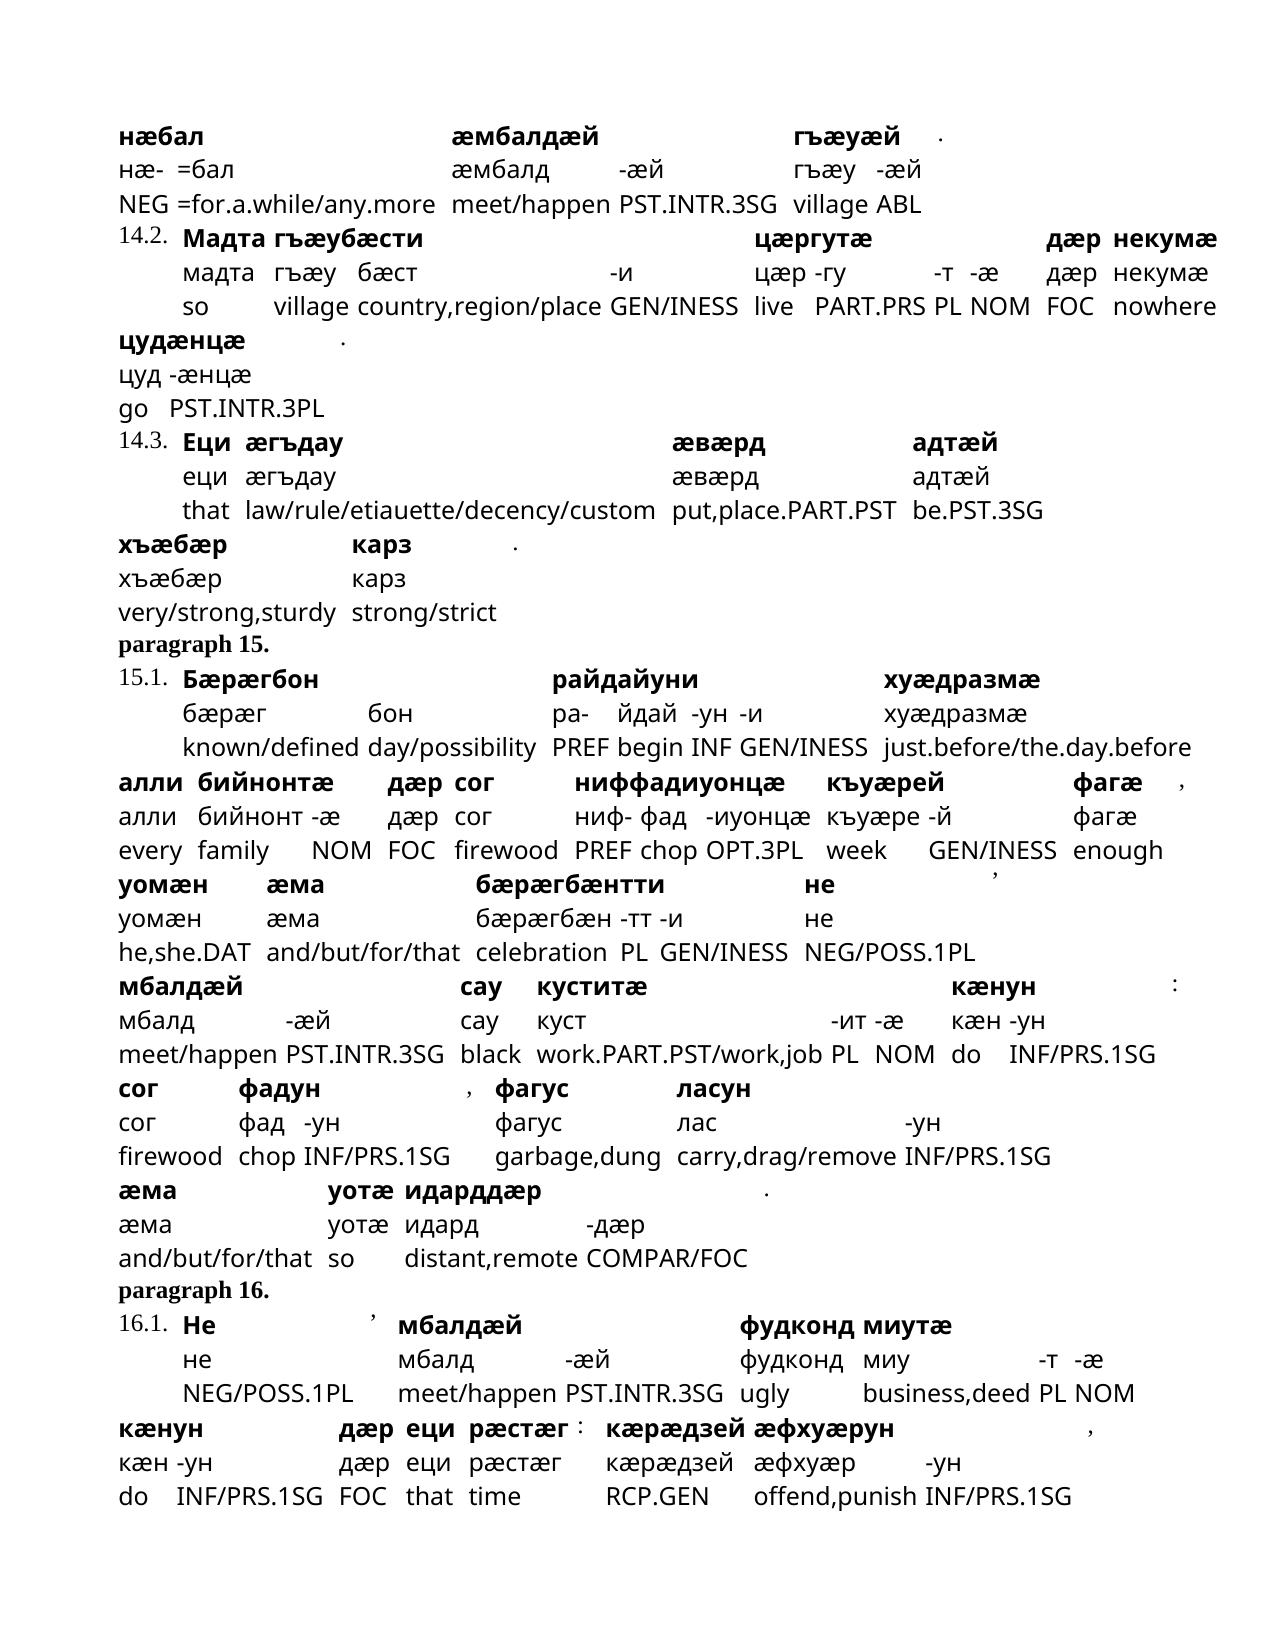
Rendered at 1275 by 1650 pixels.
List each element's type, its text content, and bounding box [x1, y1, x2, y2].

text week [826, 832, 921, 866]
text 14.3. [118, 425, 174, 453]
text PREF [552, 730, 609, 764]
text . [512, 527, 533, 556]
text paragraph 16. [118, 1275, 1249, 1304]
text уомæн [118, 900, 251, 934]
text and/but/for/that [266, 934, 460, 968]
text идард [404, 1207, 578, 1241]
text OPT.3PL [706, 832, 811, 866]
text village [793, 186, 869, 220]
text =бал [177, 152, 436, 186]
text уотæ [328, 1207, 389, 1241]
text GEN/INESS [659, 934, 789, 968]
text æма [266, 866, 468, 900]
text FOC [387, 832, 439, 866]
text гъæубæсти [274, 220, 746, 254]
text ABL [876, 186, 922, 220]
text every [118, 832, 182, 866]
text миутæ [862, 1308, 1143, 1342]
text цудæнцæ [118, 322, 332, 357]
text -й [928, 798, 1057, 832]
text NEG/POSS.1PL [804, 934, 976, 968]
text begin [617, 730, 684, 764]
text еци [406, 1410, 461, 1444]
text хъæбæр [118, 561, 336, 595]
text рæстæг [468, 1444, 562, 1478]
text æфхуæр [753, 1444, 918, 1478]
text мбалдæй [397, 1308, 732, 1342]
text just.before/the.day.before [884, 730, 1192, 764]
text PL [620, 934, 652, 968]
text he,she.DAT [118, 934, 251, 968]
text сог [118, 1071, 231, 1105]
text INF/PRS.1SG [925, 1478, 1072, 1512]
text . [763, 1173, 784, 1202]
text -тт [620, 900, 652, 934]
text -æнцæ [169, 357, 324, 391]
text сау [460, 968, 529, 1003]
text COMPAR/FOC [586, 1241, 748, 1275]
text æгъдау [245, 459, 657, 493]
text не [804, 900, 976, 934]
text гъæу [274, 254, 349, 288]
text ниф- [574, 798, 632, 832]
text NOM [1074, 1376, 1135, 1410]
text -иуонцæ [706, 798, 811, 832]
text INF/PRS.1SG [904, 1139, 1052, 1173]
text carry,drag/remove [677, 1139, 897, 1173]
text еци [406, 1444, 453, 1478]
text , [466, 1071, 487, 1099]
text æмбалд [451, 152, 611, 186]
text -æй [618, 152, 778, 186]
text цуд [118, 357, 161, 391]
text PST.INTR.3SG [565, 1376, 724, 1410]
text village [274, 288, 349, 322]
text къуæре [826, 798, 921, 832]
text миу [862, 1342, 1031, 1376]
text цæргутæ [754, 220, 1038, 254]
text мбалдæй [118, 968, 452, 1003]
text хуæдразмæ [884, 662, 1200, 696]
text Мадта [182, 220, 266, 254]
text known/defined [182, 730, 360, 764]
text ugly [739, 1376, 844, 1410]
text бæрæг [182, 696, 360, 730]
text -æ [969, 254, 1031, 288]
text -и [659, 900, 789, 934]
text PL [1038, 1376, 1067, 1410]
text фагæ [1073, 798, 1164, 832]
text дæр [339, 1444, 390, 1478]
text firewood [454, 832, 559, 866]
text фад [640, 798, 698, 832]
text PST.INTR.3SG [285, 1037, 445, 1071]
text адтæй [912, 425, 1052, 459]
text GEN/INESS [739, 730, 868, 764]
text некумæ [1113, 254, 1217, 288]
text фадун [238, 1071, 458, 1105]
text . [937, 118, 958, 147]
text кæн [951, 1003, 1002, 1037]
text -гу [814, 254, 926, 288]
text адтæй [912, 459, 1044, 493]
text , [1087, 1410, 1108, 1439]
text 14.2. [118, 220, 174, 249]
text кæрæдзей [605, 1444, 734, 1478]
text work.PART.PST/work,job [536, 1037, 823, 1071]
text куст [536, 1003, 823, 1037]
text . [340, 322, 361, 351]
text meet/happen [118, 1037, 278, 1071]
text æвæрд [672, 459, 897, 493]
text law/rule/etiauette/decency/custom [245, 493, 657, 527]
text FOC [339, 1478, 390, 1512]
text идарддæр [404, 1173, 756, 1207]
text INF/PRS.1SG [176, 1478, 324, 1512]
text RCP.GEN [605, 1478, 734, 1512]
text -т [1038, 1342, 1067, 1376]
text бон [367, 696, 536, 730]
text so [328, 1241, 389, 1275]
text дæр [1046, 254, 1098, 288]
text æма [266, 900, 460, 934]
text фудконд [739, 1308, 855, 1342]
text дæр [387, 764, 447, 798]
text кæнун [118, 1410, 331, 1444]
text сог [118, 1105, 223, 1139]
text сог [454, 764, 567, 798]
text дæр [1046, 220, 1105, 254]
text бийнонт [197, 798, 303, 832]
text хуæдразмæ [884, 696, 1192, 730]
text карз [351, 561, 497, 595]
text -ун [176, 1444, 324, 1478]
text ласун [677, 1071, 1059, 1105]
text æфхуæрун [753, 1410, 1080, 1444]
text PART.PRS [814, 288, 926, 322]
text go [118, 391, 161, 425]
text INF/PRS.1SG [1009, 1037, 1156, 1071]
text бийнонтæ [197, 764, 380, 798]
text garbage,dung [494, 1139, 662, 1173]
text кæнун [951, 968, 1164, 1003]
text сог [454, 798, 559, 832]
text фад [238, 1105, 296, 1139]
text PL [934, 288, 962, 322]
text гъæу [793, 152, 869, 186]
text INF/PRS.1SG [304, 1139, 451, 1173]
text NEG [118, 186, 169, 220]
text кæрæдзей [605, 1410, 746, 1444]
text time [468, 1478, 562, 1512]
text -æ [311, 798, 372, 832]
text 16.1. [118, 1308, 174, 1337]
text лас [677, 1105, 897, 1139]
text йдай [617, 696, 684, 730]
text very/strong,sturdy [118, 595, 336, 629]
text фудконд [739, 1342, 844, 1376]
text GEN/INESS [928, 832, 1057, 866]
text еци [182, 459, 229, 493]
text do [951, 1037, 1002, 1071]
text -ун [904, 1105, 1052, 1139]
text day/possibility [367, 730, 536, 764]
text -ун [304, 1105, 451, 1139]
text NOM [969, 288, 1031, 322]
text 15.1. [118, 662, 174, 691]
text PST.INTR.3SG [618, 186, 778, 220]
text live [754, 288, 807, 322]
text and/but/for/that [118, 1241, 312, 1275]
text =for.a.while/any.more [177, 186, 436, 220]
text дæр [339, 1410, 398, 1444]
text фагус [494, 1105, 662, 1139]
text куститæ [536, 968, 943, 1003]
text enough [1073, 832, 1164, 866]
text фагæ [1073, 764, 1171, 798]
text business,deed [862, 1376, 1031, 1410]
text ’ [991, 866, 1012, 895]
text не [804, 866, 983, 900]
text be.PST.3SG [912, 493, 1044, 527]
text -и [739, 696, 868, 730]
text meet/happen [397, 1376, 557, 1410]
text мбалд [397, 1342, 557, 1376]
text æгъдау [245, 425, 664, 459]
text не [182, 1342, 354, 1376]
text алли [118, 764, 190, 798]
text æма [118, 1173, 320, 1207]
text рæстæг [468, 1410, 569, 1444]
text -и [609, 254, 739, 288]
text PREF [574, 832, 632, 866]
text NEG/POSS.1PL [182, 1376, 354, 1410]
text distant,remote [404, 1241, 578, 1275]
text -ун [1009, 1003, 1156, 1037]
text ниффадиуонцæ [574, 764, 818, 798]
text ’ [369, 1308, 390, 1337]
text paragraph 15. [118, 629, 1249, 658]
text Еци [182, 425, 237, 459]
text so [182, 288, 255, 322]
text карз [351, 527, 504, 561]
text chop [238, 1139, 296, 1173]
text NOM [311, 832, 372, 866]
text нæбал [118, 118, 444, 152]
text æвæрд [672, 425, 904, 459]
text that [406, 1478, 453, 1512]
text -ит [831, 1003, 867, 1037]
text некумæ [1113, 220, 1224, 254]
text put,place.PART.PST [672, 493, 897, 527]
text celebration [475, 934, 612, 968]
text : [577, 1410, 598, 1439]
text райдайуни [552, 662, 876, 696]
text do [118, 1478, 169, 1512]
text къуæрей [826, 764, 1065, 798]
text сау [460, 1003, 521, 1037]
text цæр [754, 254, 807, 288]
text гъæуæй [793, 118, 930, 152]
text offend,punish [753, 1478, 918, 1512]
text фагус [494, 1071, 669, 1105]
text мадта [182, 254, 255, 288]
text дæр [387, 798, 439, 832]
text -ун [925, 1444, 1072, 1478]
text кæн [118, 1444, 169, 1478]
text NOM [874, 1037, 936, 1071]
text INF [691, 730, 732, 764]
text Бæрæгбон [182, 662, 544, 696]
text : [1171, 968, 1192, 997]
text -æй [565, 1342, 724, 1376]
text -т [934, 254, 962, 288]
text нæ- [118, 152, 169, 186]
text æмбалдæй [451, 118, 786, 152]
text PST.INTR.3PL [169, 391, 324, 425]
text meet/happen [451, 186, 611, 220]
text GEN/INESS [609, 288, 739, 322]
text алли [118, 798, 182, 832]
text PL [831, 1037, 867, 1071]
text strong/strict [351, 595, 497, 629]
text family [197, 832, 303, 866]
text black [460, 1037, 521, 1071]
text бæст [357, 254, 602, 288]
text -æ [1074, 1342, 1135, 1376]
text -ун [691, 696, 732, 730]
text -æй [876, 152, 922, 186]
text ра- [552, 696, 609, 730]
text мбалд [118, 1003, 278, 1037]
text -æ [874, 1003, 936, 1037]
text -æй [285, 1003, 445, 1037]
text country,region/place [357, 288, 602, 322]
text chop [640, 832, 698, 866]
text уотæ [328, 1173, 397, 1207]
text хъæбæр [118, 527, 344, 561]
text nowhere [1113, 288, 1217, 322]
text бæрæгбæн [475, 900, 612, 934]
text FOC [1046, 288, 1098, 322]
text уомæн [118, 866, 258, 900]
text æма [118, 1207, 312, 1241]
text -дæр [586, 1207, 748, 1241]
text Не [182, 1308, 361, 1342]
text firewood [118, 1139, 223, 1173]
text бæрæгбæнтти [475, 866, 796, 900]
text , [1179, 764, 1200, 793]
text that [182, 493, 229, 527]
